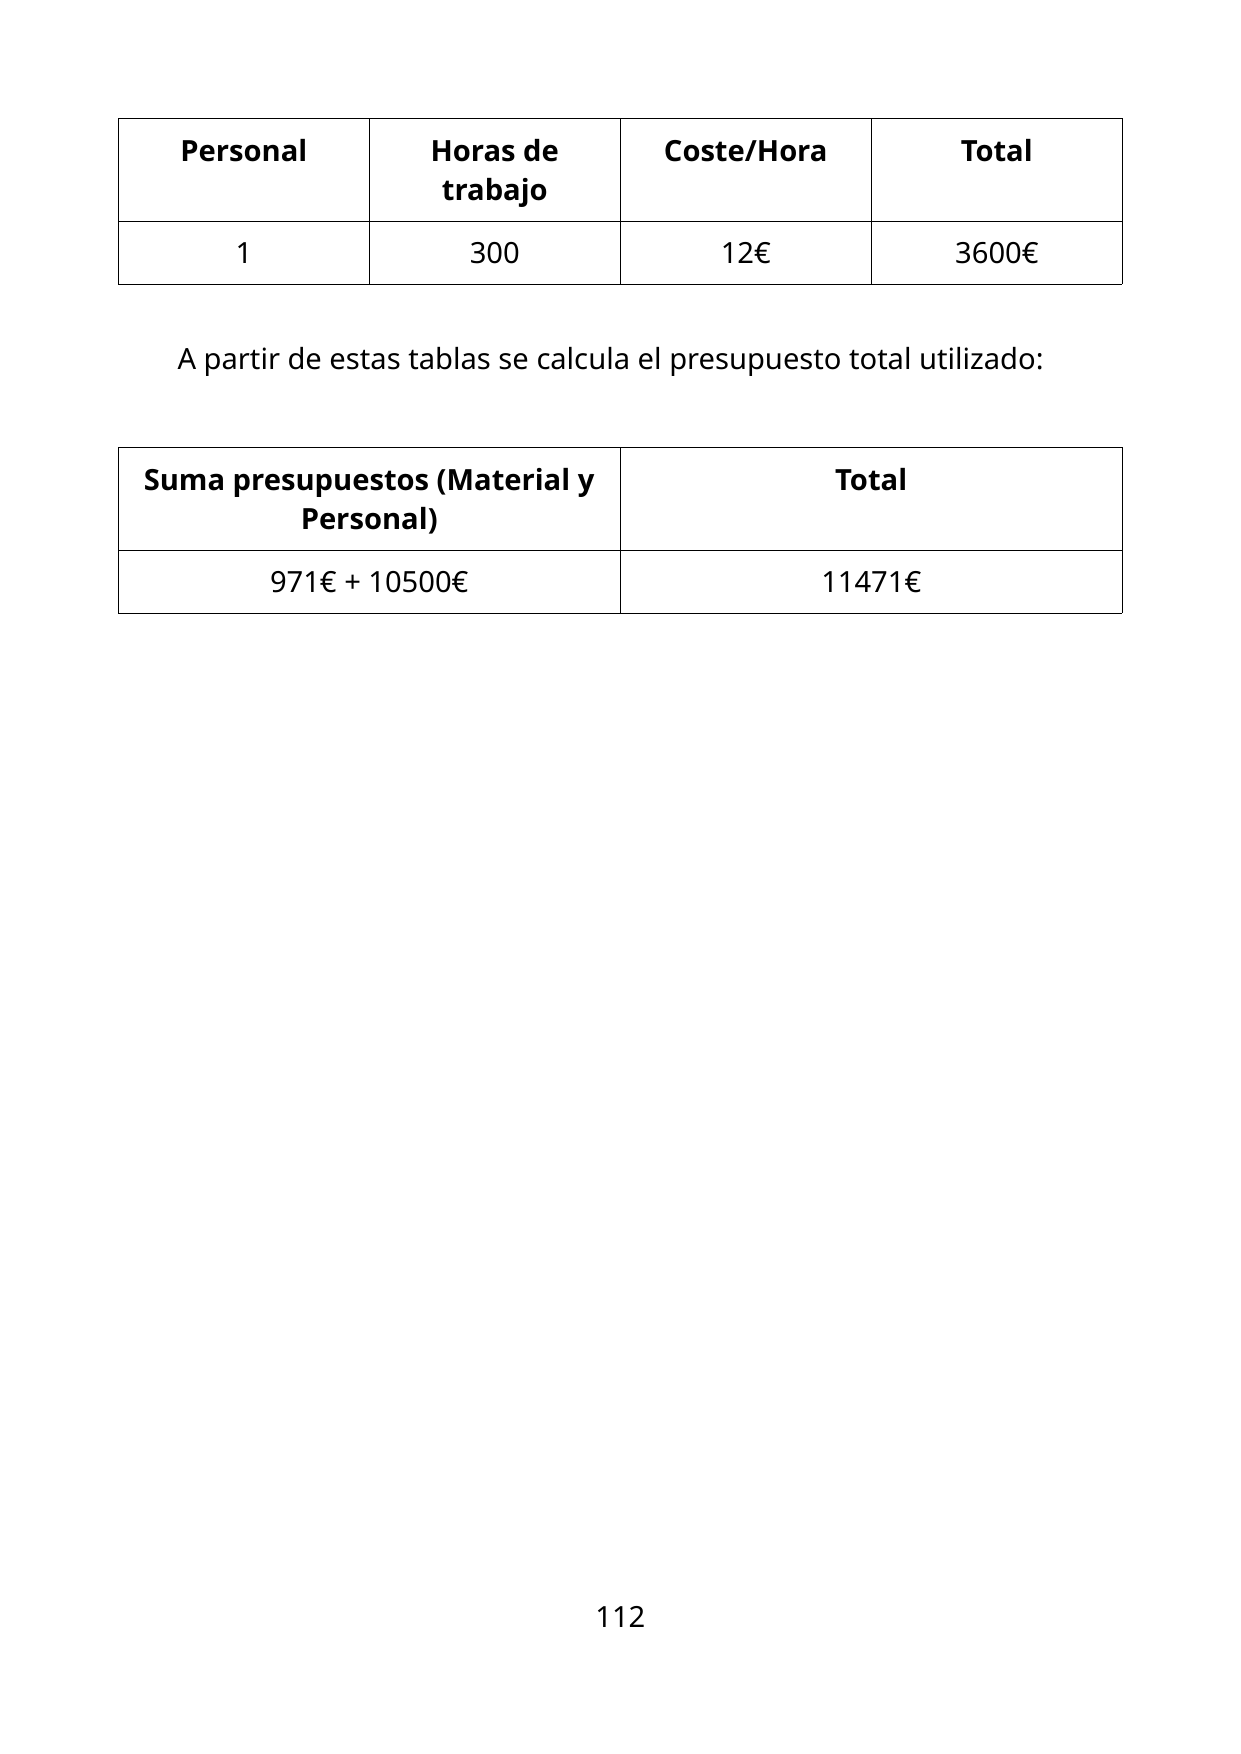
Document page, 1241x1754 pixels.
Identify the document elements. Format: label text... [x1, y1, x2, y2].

table_header Suma presupuestos (Material y Personal) [119, 448, 620, 550]
table_cell 300 [370, 222, 620, 284]
table_cell 12€ [621, 222, 871, 284]
table_header Horas de trabajo [370, 119, 620, 221]
table_cell 971€ + 10500€ [119, 551, 620, 613]
table_cell 1 [119, 222, 369, 284]
table_header Coste/Hora [621, 119, 871, 221]
table_cell 11471€ [621, 551, 1122, 613]
text A partir de estas tablas se calcula el presupuesto total utilizado: [118, 338, 1122, 378]
table_cell 3600€ [872, 222, 1122, 284]
table_header Total [621, 448, 1122, 550]
table_header Personal [119, 119, 369, 221]
table_header Total [872, 119, 1122, 221]
